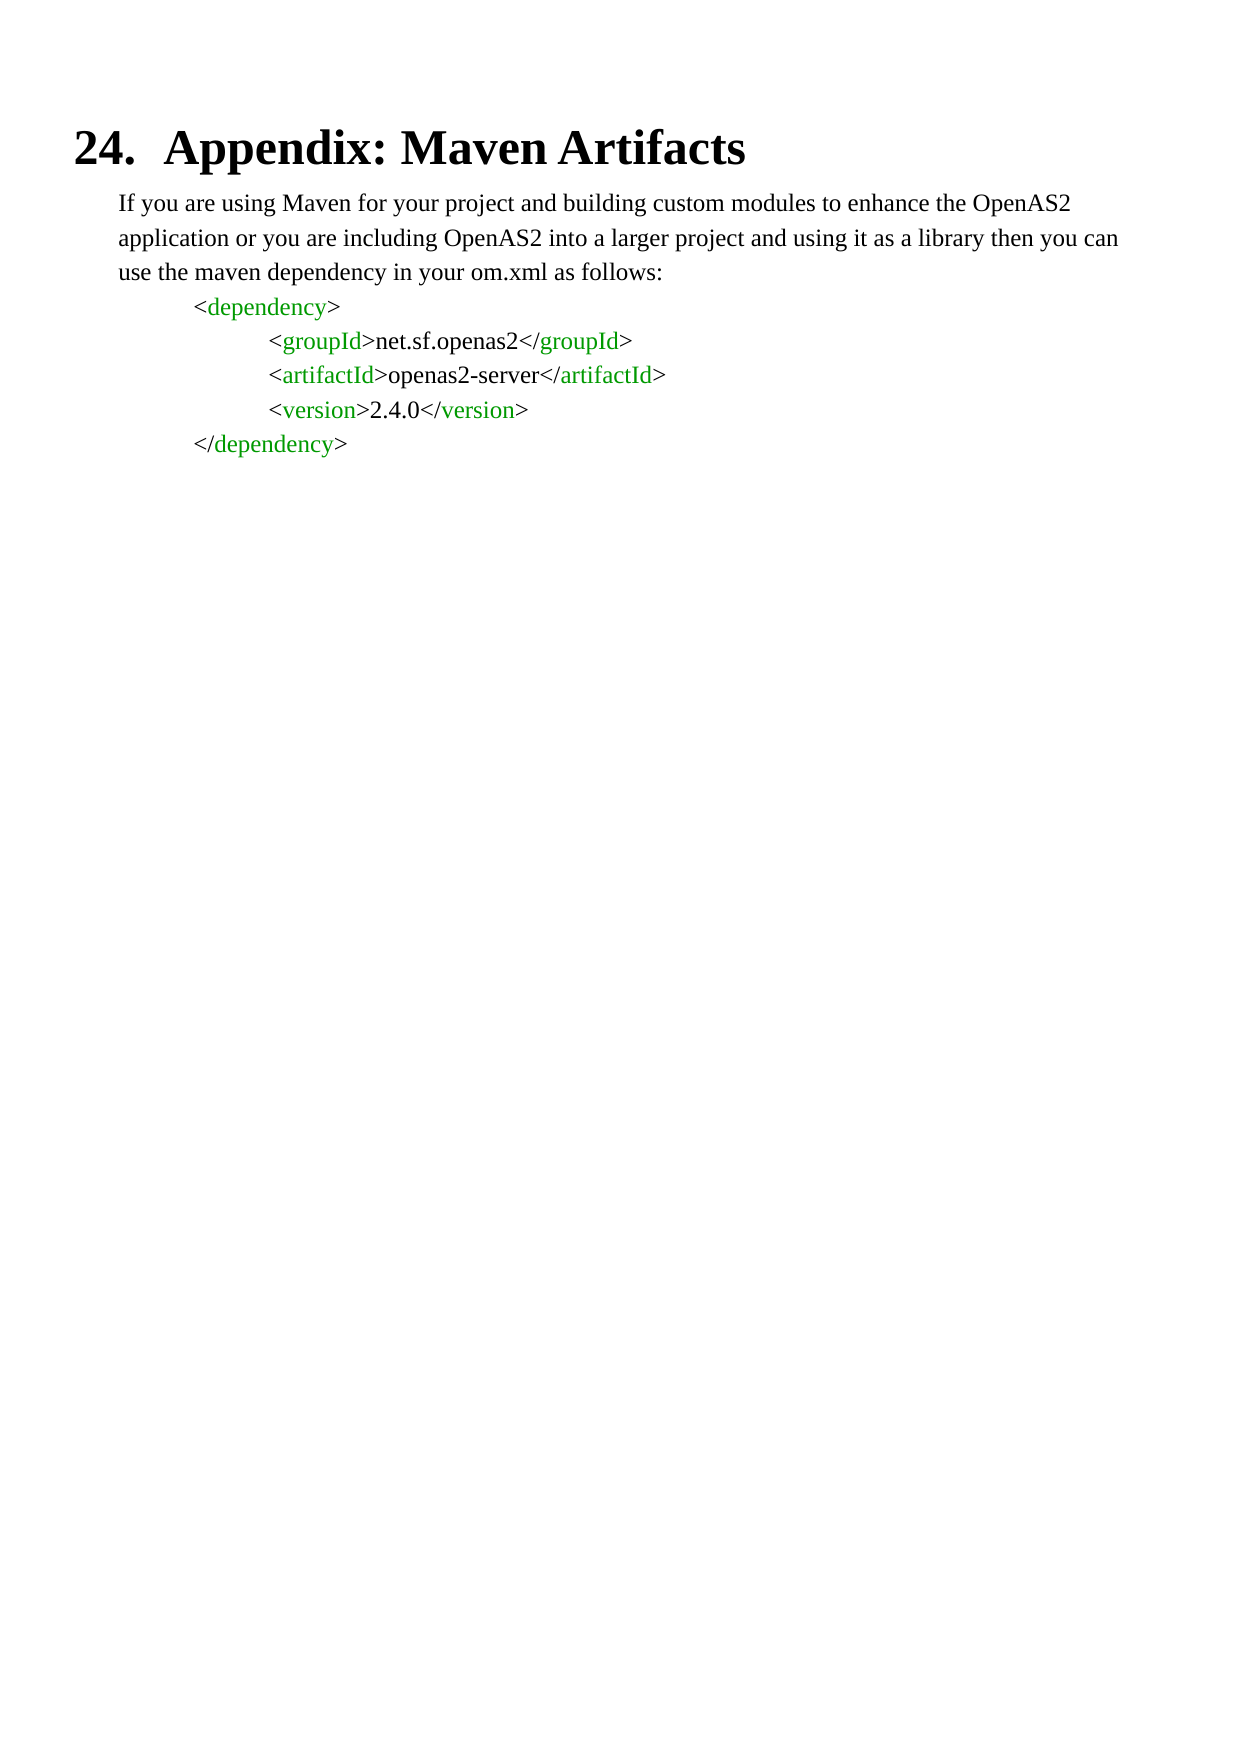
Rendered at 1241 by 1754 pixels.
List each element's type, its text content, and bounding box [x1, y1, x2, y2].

text <version>2.4.0</version> [193, 395, 1122, 424]
text If you are using Maven for your project and building custom modules to enhance the OpenAS2 application or you are including OpenAS2 into a larger project and using it as a library then you can use the maven dependency in your om.xml as follows: [118, 188, 1122, 286]
subtitle Appendix: Maven Artifacts [73, 118, 1122, 176]
text <groupId>net.sf.openas2</groupId> [193, 326, 1122, 355]
text <dependency> [193, 292, 1122, 320]
text <artifactId>openas2-server</artifactId> [193, 361, 1122, 389]
text </dependency> [193, 429, 1122, 458]
